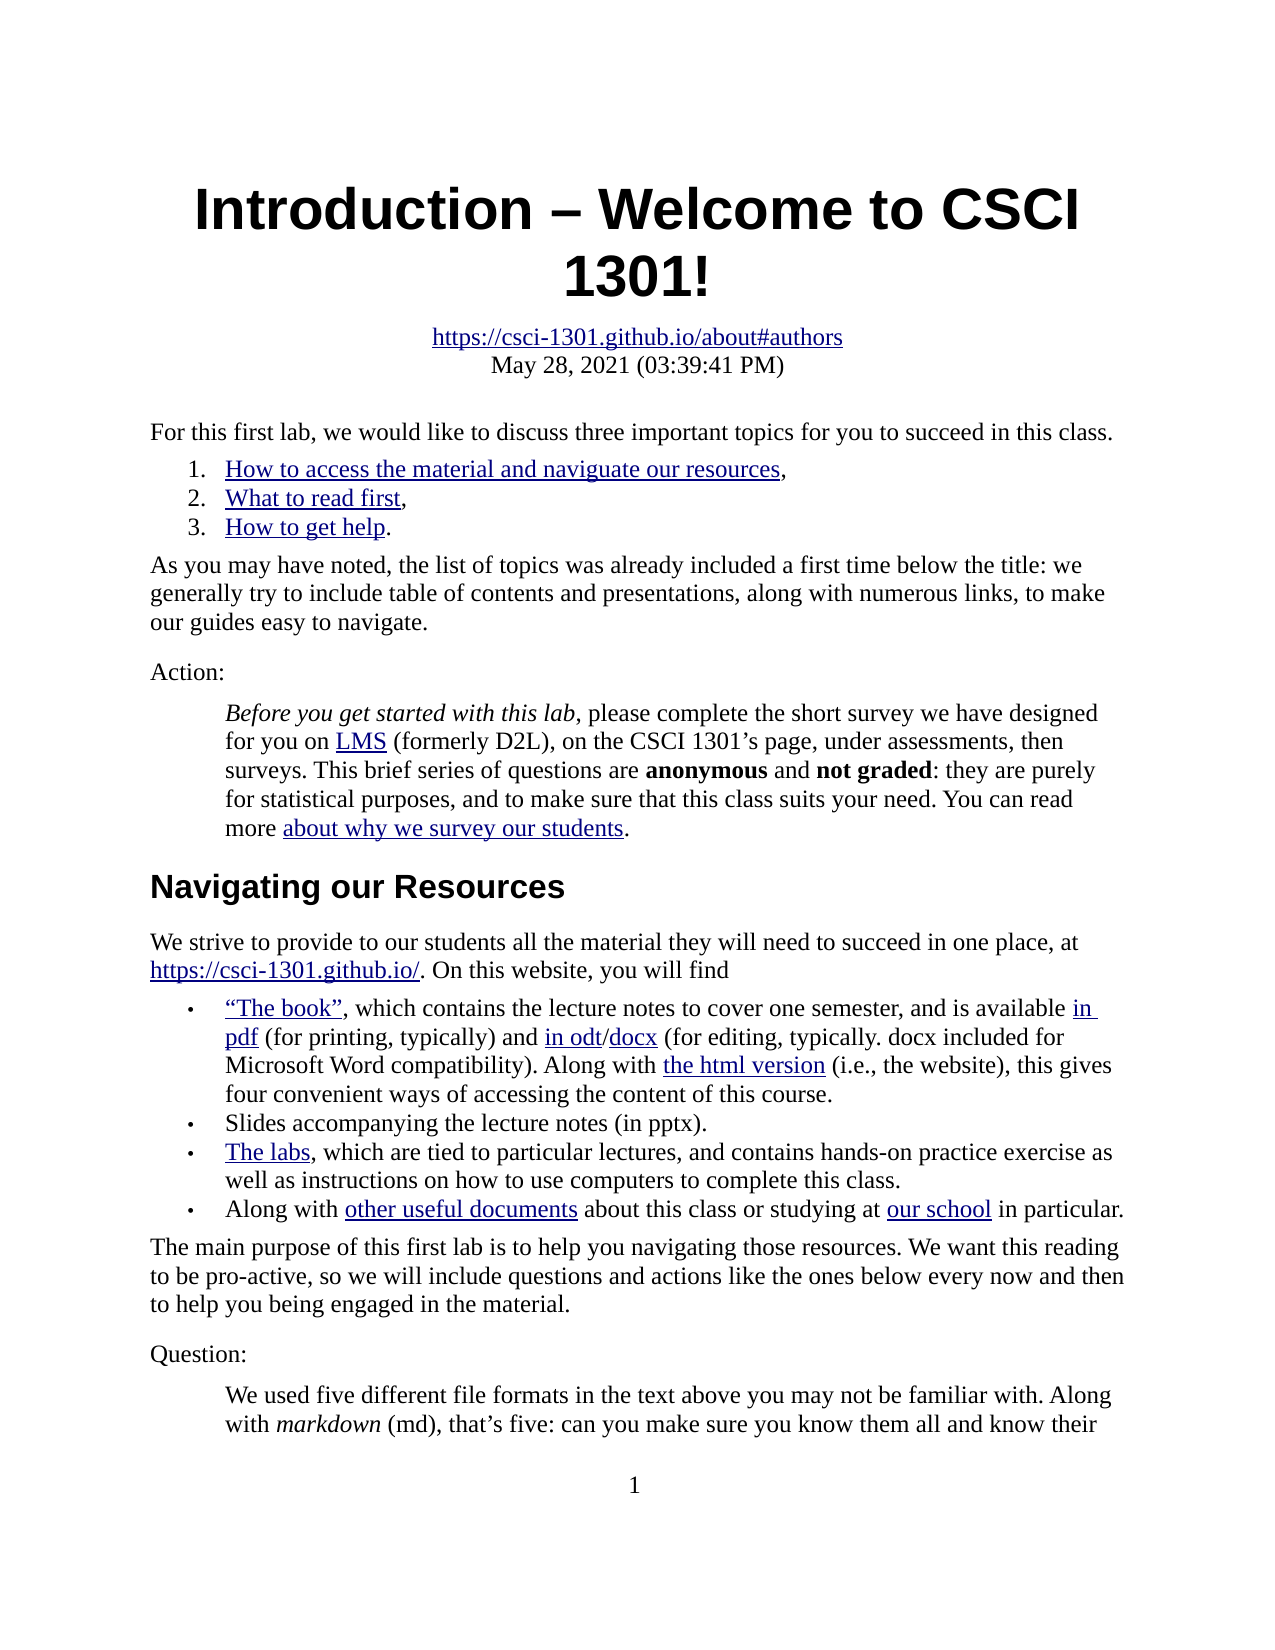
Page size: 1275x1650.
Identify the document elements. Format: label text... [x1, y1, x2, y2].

text For this first lab, we would like to discuss three important topics for you to succeed in this class. [150, 417, 1125, 446]
list Slides accompanying the lecture notes (in pptx). [187, 1108, 1125, 1137]
text The main purpose of this first lab is to help you navigating those resources. We want this reading to be pro-active, so we will include questions and actions like the ones below every now and then to help you being engaged in the material. [150, 1232, 1125, 1318]
text As you may have noted, the list of topics was already included a first time below the title: we generally try to include table of contents and presentations, along with numerous links, to make our guides easy to navigate. [150, 550, 1125, 636]
text Question: [150, 1339, 1125, 1368]
text We used five different file formats in the text above you may not be familiar with. Along with markdown (md), that’s five: can you make sure you know them all and know their [225, 1380, 1125, 1437]
list How to access the material and naviguate our resources, [187, 454, 1125, 483]
list How to get help. [187, 512, 1125, 541]
title Introduction – Welcome to CSCI 1301! [150, 175, 1125, 309]
list Along with other useful documents about this class or studying at our school in particular. [187, 1194, 1125, 1223]
text May 28, 2021 (03:39:41 PM) [150, 350, 1125, 379]
list What to read first, [187, 483, 1125, 512]
text https://csci-1301.github.io/about#authors [150, 322, 1125, 350]
text Before you get started with this lab, please complete the short survey we have designed for you on LMS (formerly D2L), on the CSCI 1301’s page, under assessments, then surveys. This brief series of questions are anonymous and not graded: they are purely for statistical purposes, and to make sure that this class suits your need. You can read more about why we survey our students. [225, 698, 1125, 841]
text We strive to provide to our students all the material they will need to succeed in one place, at https://csci-1301.github.io/. On this website, you will find [150, 927, 1125, 984]
text Action: [150, 657, 1125, 686]
list “The book”, which contains the lecture notes to cover one semester, and is available in pdf (for printing, typically) and in odt/docx (for editing, typically. docx included for Microsoft Word compatibility). Along with the html version (i.e., the website), this gives four convenient ways of accessing the content of this course. [187, 993, 1125, 1108]
list The labs, which are tied to particular lectures, and contains hands-on practice exercise as well as instructions on how to use computers to complete this class. [187, 1137, 1125, 1194]
subtitle Navigating our Resources [150, 866, 1125, 905]
